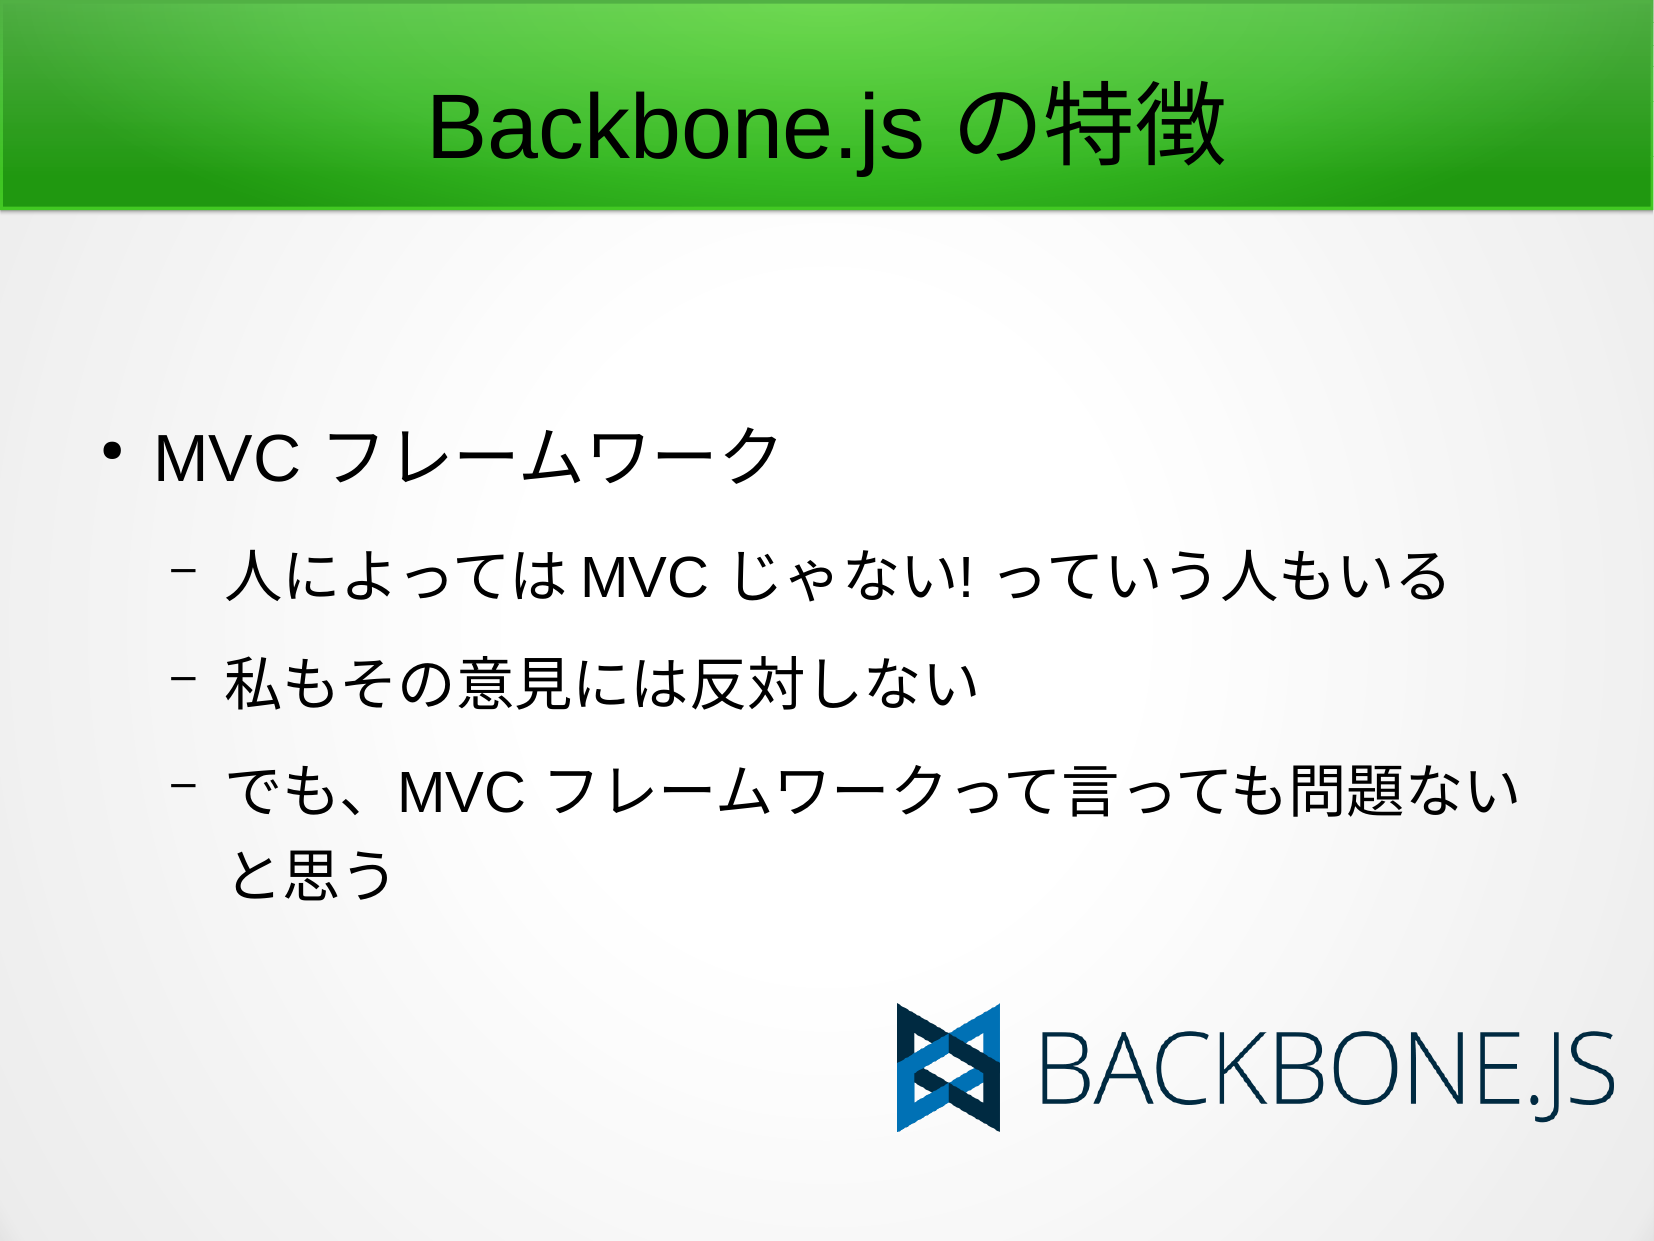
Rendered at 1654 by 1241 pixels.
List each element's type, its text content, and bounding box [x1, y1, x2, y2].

title Backbone.js の特徴 [82, 47, 1571, 189]
list MVC フレームワーク 人によっては MVC じゃない! っていう人もいる 私もその意見には反対しない でも、MVC フレームワークって言っても問題ないと思う [82, 299, 1571, 1019]
picture [897, 1003, 1614, 1132]
